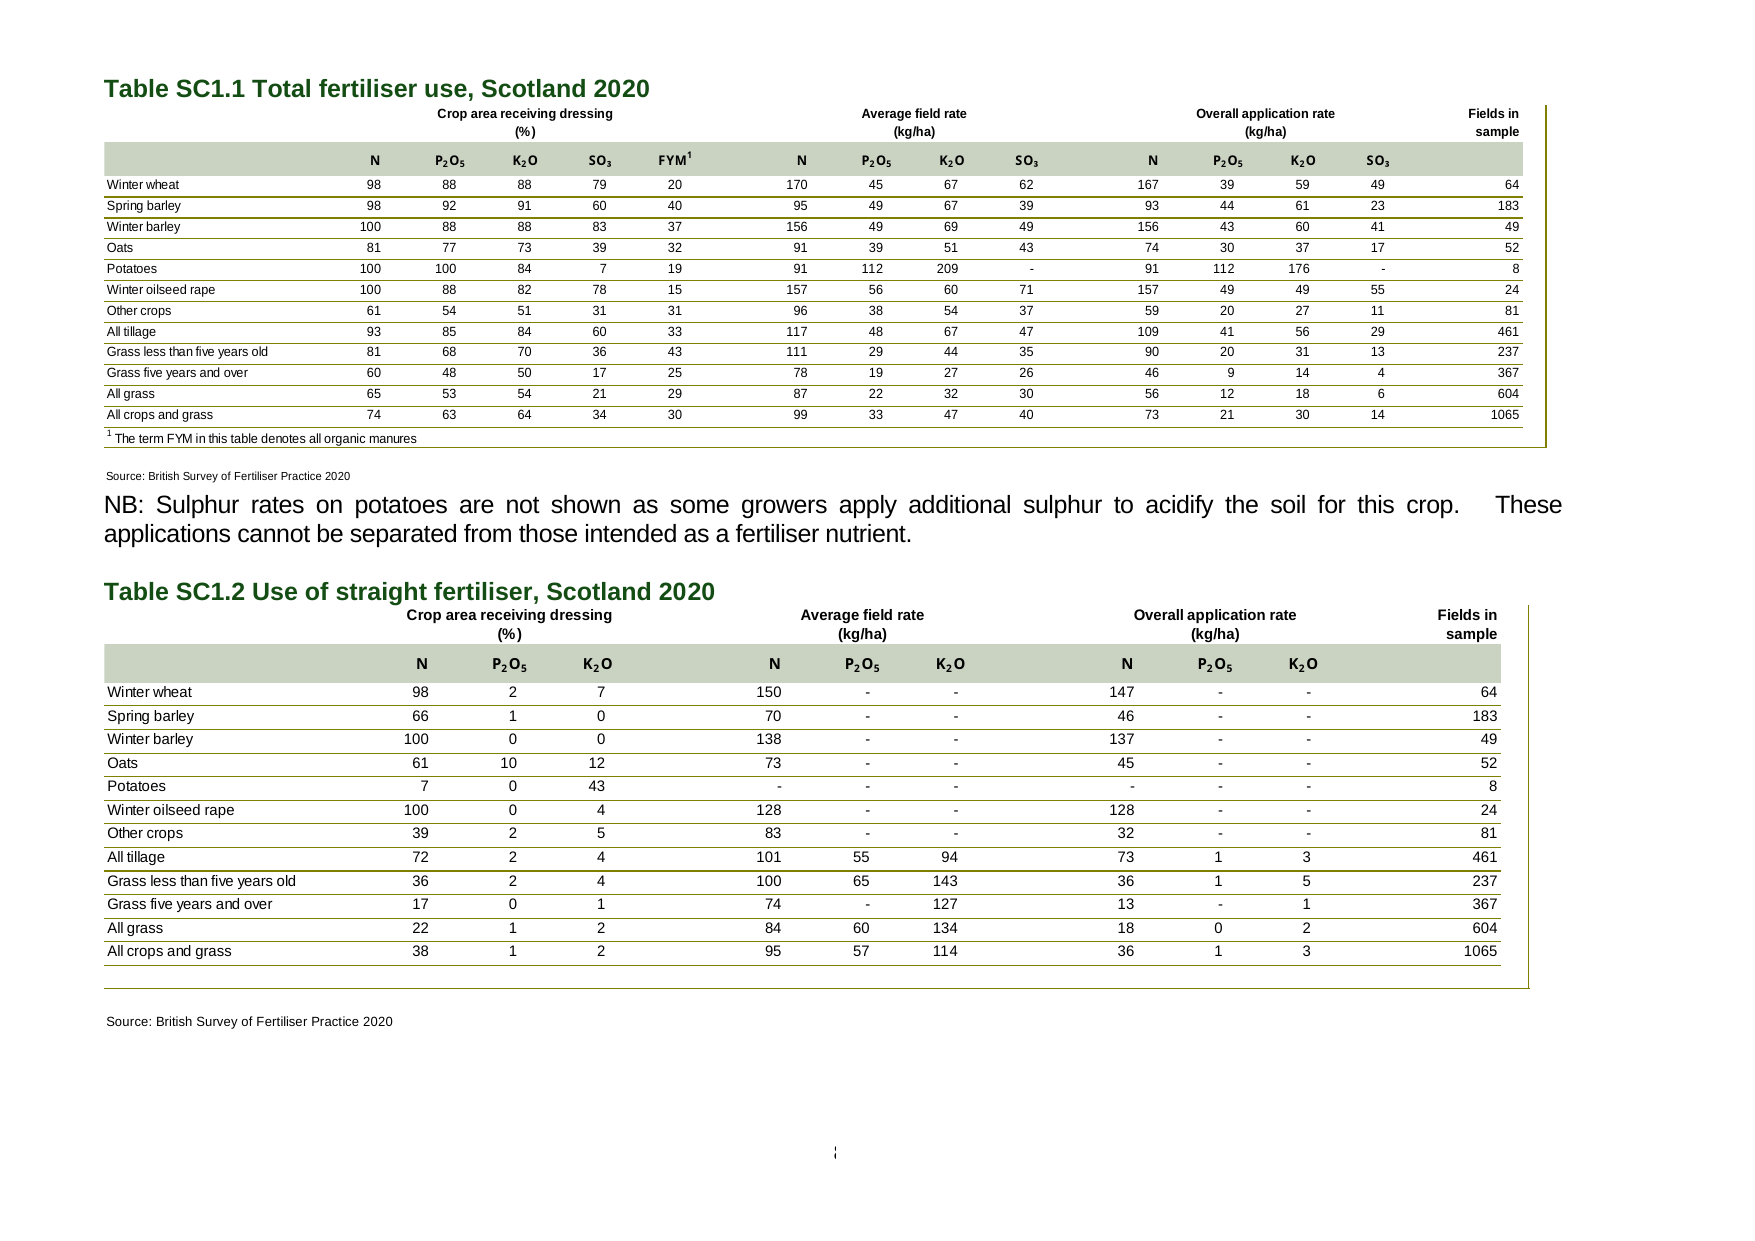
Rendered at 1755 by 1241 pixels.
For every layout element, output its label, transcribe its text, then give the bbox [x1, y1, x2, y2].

subtitle Table SC1.1 Total fertiliser use, Scotland 2020 [103, 73, 1565, 102]
subtitle Table SC1.2 Use of straight fertiliser, Scotland 2020 [103, 576, 1565, 605]
text NB: Sulphur rates on potatoes are not shown as some growers apply additional sulphur to acidify the soil for this crop. These applications cannot be separated from those intended as a fertiliser nutrient. [103, 490, 1565, 548]
